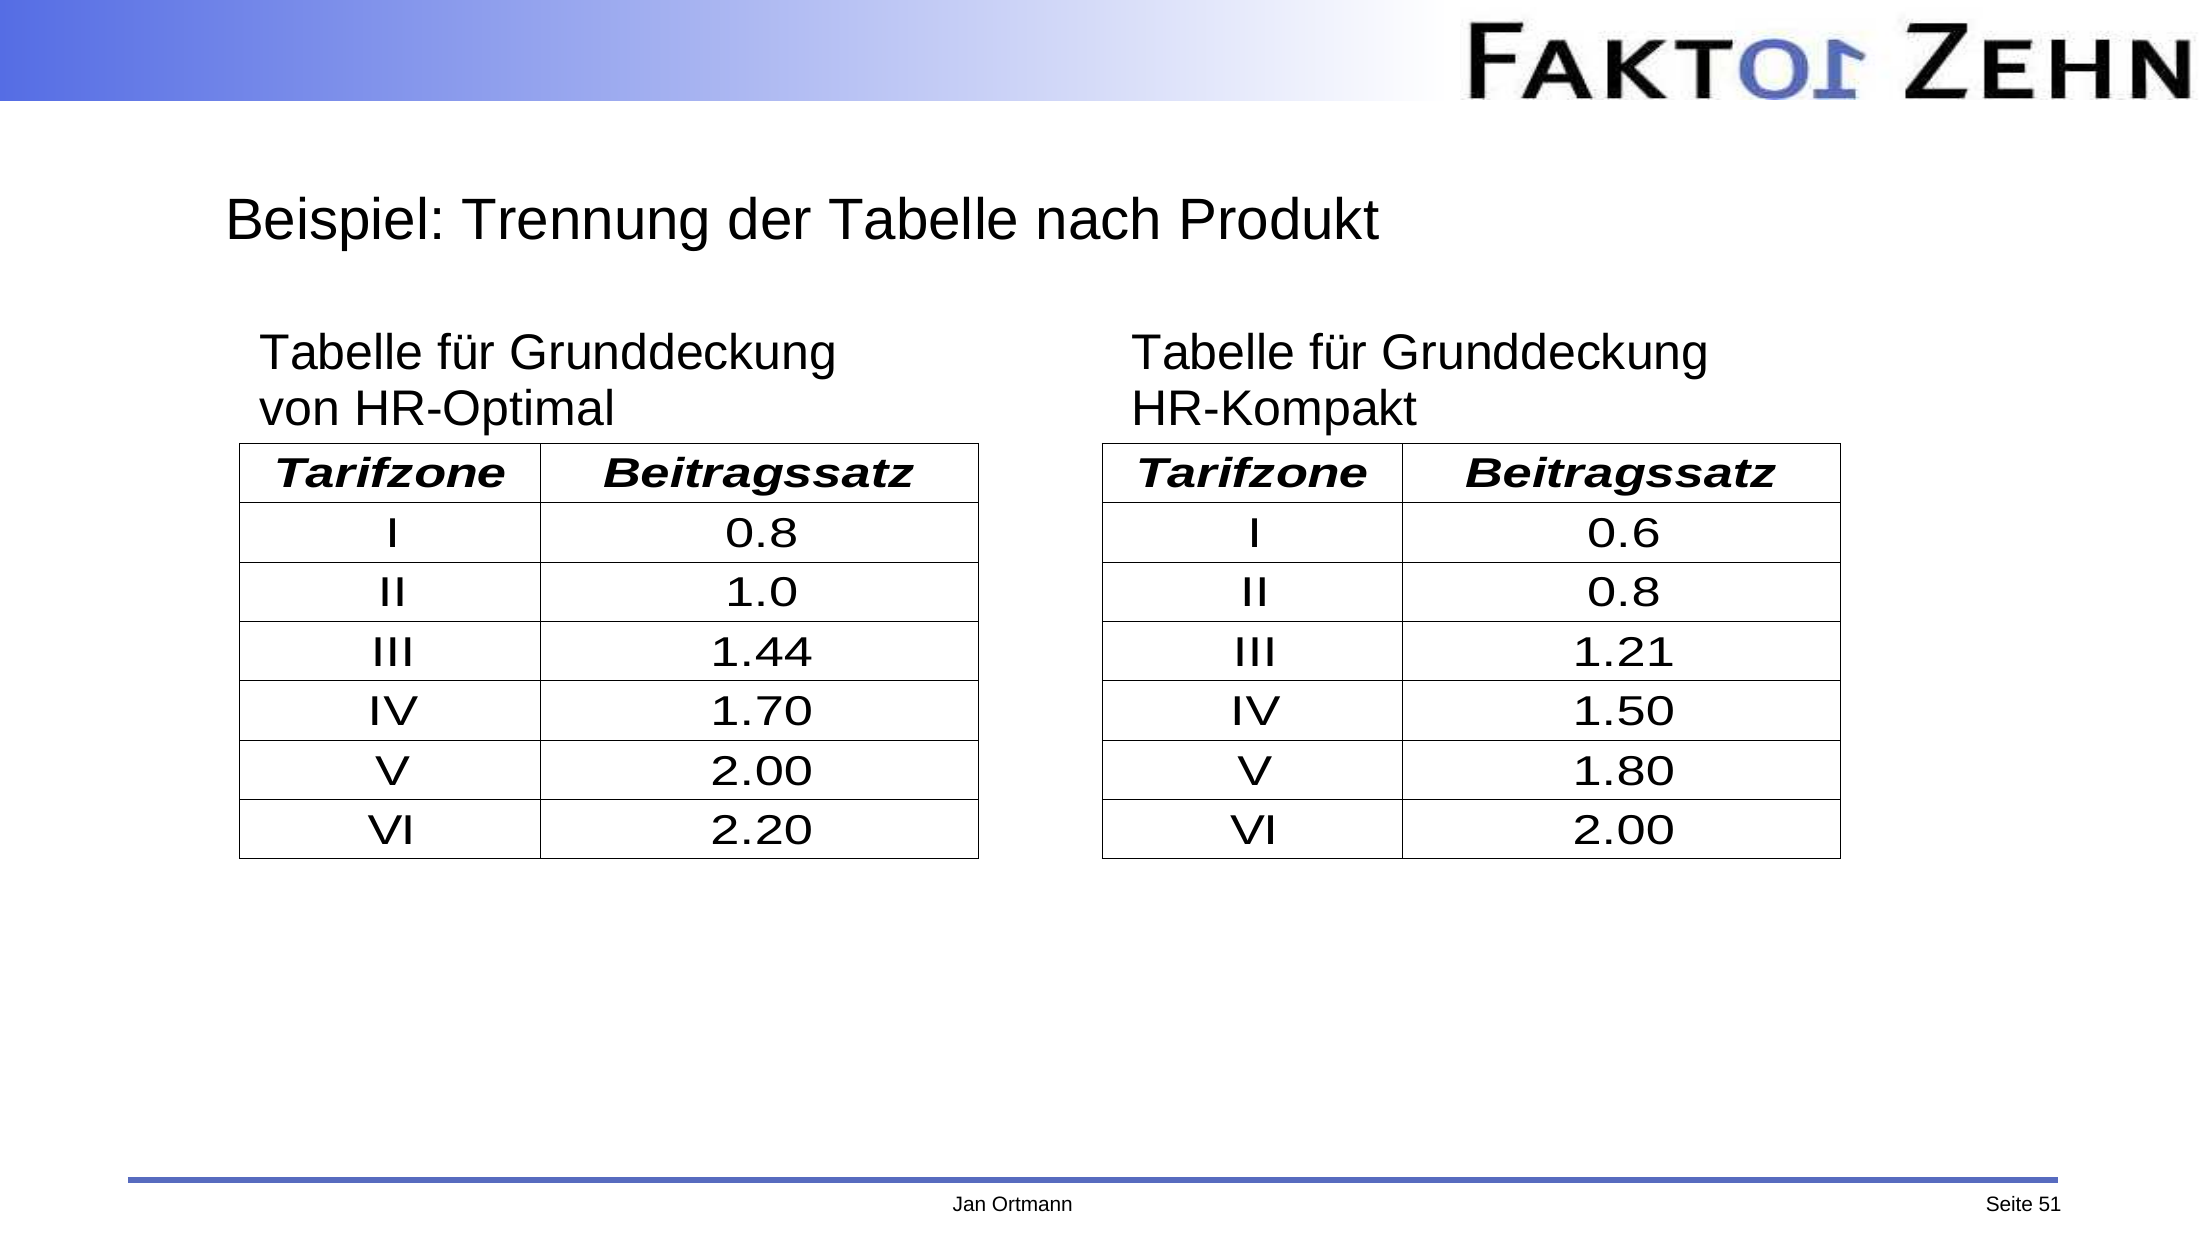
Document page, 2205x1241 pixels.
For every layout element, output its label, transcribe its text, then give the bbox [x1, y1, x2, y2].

chart [0, 442, 2205, 1241]
text_box Tabelle für Grunddeckung von HR-Optimal [259, 324, 987, 437]
title Beispiel: Trennung der Tabelle nach Produkt [225, 142, 1981, 296]
picture [1460, 7, 2202, 100]
text_box Tabelle für Grunddeckung HR-Kompakt [1131, 324, 1859, 437]
